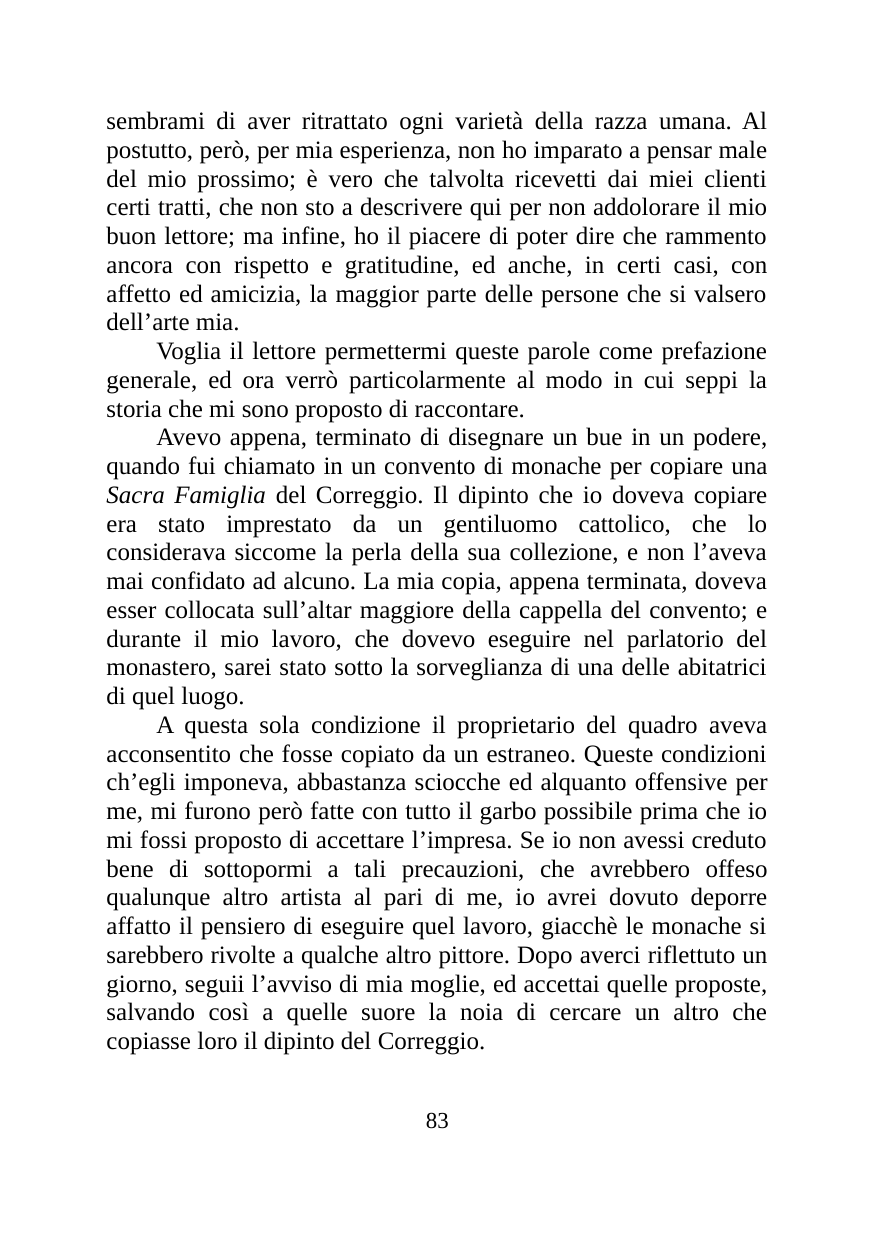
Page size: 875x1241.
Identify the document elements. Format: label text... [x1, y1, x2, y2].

text sembrami di aver ritrattato ogni varietà della razza umana. Al postutto, però, per mia esperienza, non ho imparato a pensar male del mio prossimo; è vero che talvolta ricevetti dai miei clienti certi tratti, che non sto a descrivere qui per non addolorare il mio buon lettore; ma infine, ho il piacere di poter dire che rammento ancora con rispetto e gratitudine, ed anche, in certi casi, con affetto ed amicizia, la maggior parte delle persone che si valsero dell’arte mia. [106, 106, 768, 336]
text A questa sola condizione il proprietario del quadro aveva acconsentito che fosse copiato da un estraneo. Queste condizioni ch’egli imponeva, abbastanza sciocche ed alquanto offensive per me, mi furono però fatte con tutto il garbo possibile prima che io mi fossi proposto di accettare l’impresa. Se io non avessi creduto bene di sottopormi a tali precauzioni, che avrebbero offeso qualunque altro artista al pari di me, io avrei dovuto deporre affatto il pensiero di eseguire quel lavoro, giacchè le monache si sarebbero rivolte a qualche altro pittore. Dopo averci riflettuto un giorno, seguii l’avviso di mia moglie, ed accettai quelle proposte, salvando così a quelle suore la noia di cercare un altro che copiasse loro il dipinto del Correggio. [106, 710, 768, 1055]
text Avevo appena, terminato di disegnare un bue in un podere, quando fui chiamato in un convento di monache per copiare una Sacra Famiglia del Correggio. Il dipinto che io doveva copiare era stato imprestato da un gentiluomo cattolico, che lo considerava siccome la perla della sua collezione, e non l’aveva mai confidato ad alcuno. La mia copia, appena terminata, doveva esser collocata sull’altar maggiore della cappella del convento; e durante il mio lavoro, che dovevo eseguire nel parlatorio del monastero, sarei stato sotto la sorveglianza di una delle abitatrici di quel luogo. [106, 422, 768, 710]
text Voglia il lettore permettermi queste parole come prefazione generale, ed ora verrò particolarmente al modo in cui seppi la storia che mi sono proposto di raccontare. [106, 336, 768, 422]
